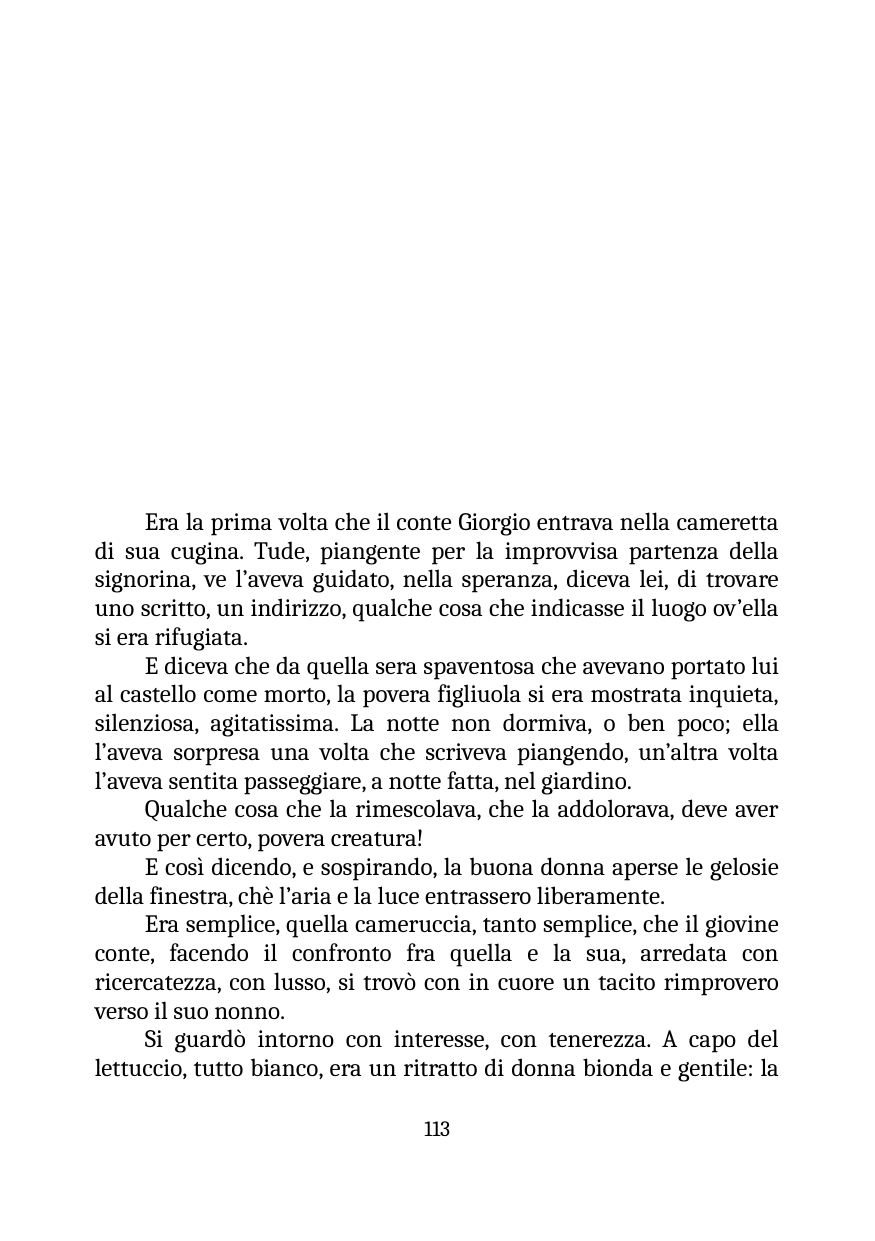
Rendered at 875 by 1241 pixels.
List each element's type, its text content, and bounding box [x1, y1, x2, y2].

text E così dicendo, e sospirando, la buona donna aperse le gelosie della finestra, chè l’aria e la luce entrassero liberamente. [94, 853, 779, 910]
text Si guardò intorno con interesse, con tenerezza. A capo del lettuccio, tutto bianco, era un ritratto di donna bionda e gentile: la [94, 1025, 779, 1083]
text Qualche cosa che la rimescolava, che la addolorava, deve aver avuto per certo, povera creatura! [94, 795, 779, 853]
text Era la prima volta che il conte Giorgio entrava nella cameretta di sua cugina. Tude, piangente per la improvvisa partenza della signorina, ve l’aveva guidato, nella speranza, diceva lei, di trovare uno scritto, un indirizzo, qualche cosa che indicasse il luogo ov’ella si era rifugiata. [94, 508, 779, 652]
text E diceva che da quella sera spaventosa che avevano portato lui al castello come morto, la povera figliuola si era mostrata inquieta, silenziosa, agitatissima. La notte non dormiva, o ben poco; ella l’aveva sorpresa una volta che scriveva piangendo, un’altra volta l’aveva sentita passeggiare, a notte fatta, nel giardino. [94, 652, 779, 795]
text Era semplice, quella cameruccia, tanto semplice, che il giovine conte, facendo il confronto fra quella e la sua, arredata con ricercatezza, con lusso, si trovò con in cuore un tacito rimprovero verso il suo nonno. [94, 910, 779, 1025]
